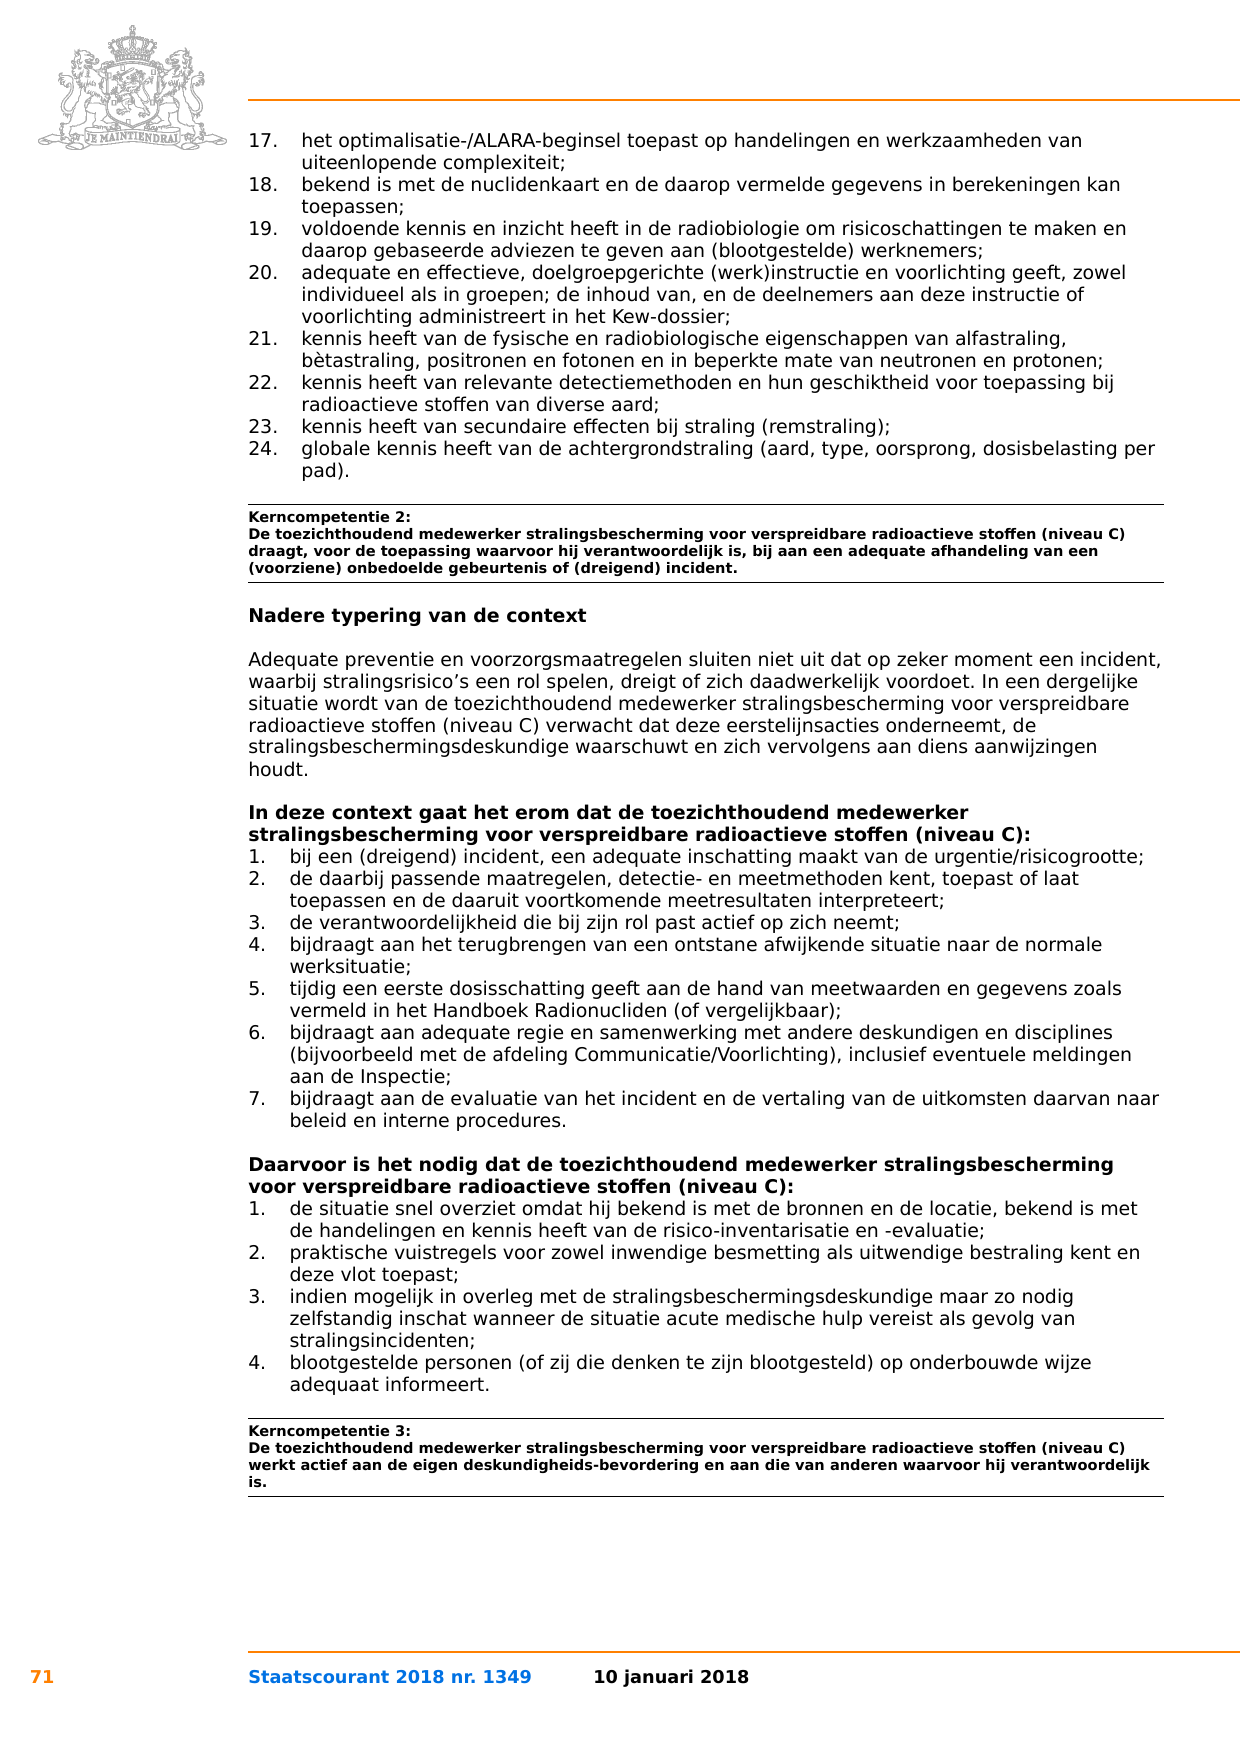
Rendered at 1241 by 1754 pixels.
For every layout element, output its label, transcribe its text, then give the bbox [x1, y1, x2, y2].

text 17. het optimalisatie-/ALARA-beginsel toepast op handelingen en werkzaamheden van uiteenlopende complexiteit; [248, 130, 1163, 174]
text 19. voldoende kennis en inzicht heeft in de radiobiologie om risicoschattingen te maken en daarop gebaseerde adviezen te geven aan (blootgestelde) werknemers; [248, 218, 1163, 262]
text 3. indien mogelijk in overleg met de stralingsbeschermingsdeskundige maar zo nodig zelfstandig inschat wanneer de situatie acute medische hulp vereist als gevolg van stralingsincidenten; [248, 1286, 1163, 1352]
text 4. blootgestelde personen (of zij die denken te zijn blootgesteld) op onderbouwde wijze adequaat informeert. [248, 1352, 1163, 1396]
text Adequate preventie en voorzorgsmaatregelen sluiten niet uit dat op zeker moment een incident, waarbij stralingsrisico’s een rol spelen, dreigt of zich daadwerkelijk voordoet. In een dergelijke situatie wordt van de toezichthoudend medewerker stralingsbescherming voor verspreidbare radioactieve stoffen (niveau C) verwacht dat deze eerstelijnsacties onderneemt, de stralingsbeschermingsdeskundige waarschuwt en zich vervolgens aan diens aanwijzingen houdt. [248, 648, 1163, 780]
text 5. tijdig een eerste dosisschatting geeft aan de hand van meetwaarden en gegevens zoals vermeld in het Handboek Radionucliden (of vergelijkbaar); [248, 978, 1163, 1022]
text 18. bekend is met de nuclidenkaart en de daarop vermelde gegevens in berekeningen kan toepassen; [248, 174, 1163, 218]
text 1. bij een (dreigend) incident, een adequate inschatting maakt van de urgentie/risicogrootte; [248, 846, 1163, 868]
text 6. bijdraagt aan adequate regie en samenwerking met andere deskundigen en disciplines (bijvoorbeeld met de afdeling Communicatie/Voorlichting), inclusief eventuele meldingen aan de Inspectie; [248, 1022, 1163, 1088]
picture [38, 25, 227, 150]
text 21. kennis heeft van de fysische en radiobiologische eigenschappen van alfastraling, bètastraling, positronen en fotonen en in beperkte mate van neutronen en protonen; [248, 328, 1163, 372]
text 2. de daarbij passende maatregelen, detectie- en meetmethoden kent, toepast of laat toepassen en de daaruit voortkomende meetresultaten interpreteert; [248, 868, 1163, 912]
text In deze context gaat het erom dat de toezichthoudend medewerker stralingsbescherming voor verspreidbare radioactieve stoffen (niveau C): [248, 802, 1163, 846]
text 4. bijdraagt aan het terugbrengen van een ontstane afwijkende situatie naar de normale werksituatie; [248, 934, 1163, 978]
table_header Kerncompetentie 2: De toezichthoudend medewerker stralingsbescherming voor verspreidbare radioactieve stoffen (niveau C) draagt, voor de toepassing waarvoor hij verantwoordelijk is, bij aan een adequate afhandeling van een (voorziene) onbedoelde gebeurtenis of (dreigend) incident. [248, 505, 1163, 582]
text 7. bijdraagt aan de evaluatie van het incident en de vertaling van de uitkomsten daarvan naar beleid en interne procedures. [248, 1088, 1163, 1132]
text 23. kennis heeft van secundaire effecten bij straling (remstraling); [248, 416, 1163, 438]
text 24. globale kennis heeft van de achtergrondstraling (aard, type, oorsprong, dosisbelasting per pad). [248, 438, 1163, 482]
text 1. de situatie snel overziet omdat hij bekend is met de bronnen en de locatie, bekend is met de handelingen en kennis heeft van de risico-inventarisatie en -evaluatie; [248, 1198, 1163, 1242]
text 2. praktische vuistregels voor zowel inwendige besmetting als uitwendige bestraling kent en deze vlot toepast; [248, 1242, 1163, 1286]
subtitle Nadere typering van de context [248, 605, 1163, 627]
table_header Kerncompetentie 3: De toezichthoudend medewerker stralingsbescherming voor verspreidbare radioactieve stoffen (niveau C) werkt actief aan de eigen deskundigheids-bevordering en aan die van anderen waarvoor hij verantwoordelijk is. [248, 1419, 1163, 1496]
text Daarvoor is het nodig dat de toezichthoudend medewerker stralingsbescherming voor verspreidbare radioactieve stoffen (niveau C): [248, 1154, 1163, 1198]
text 20. adequate en effectieve, doelgroepgerichte (werk)instructie en voorlichting geeft, zowel individueel als in groepen; de inhoud van, en de deelnemers aan deze instructie of voorlichting administreert in het Kew-dossier; [248, 262, 1163, 328]
text 22. kennis heeft van relevante detectiemethoden en hun geschiktheid voor toepassing bij radioactieve stoffen van diverse aard; [248, 372, 1163, 416]
text 3. de verantwoordelijkheid die bij zijn rol past actief op zich neemt; [248, 912, 1163, 934]
